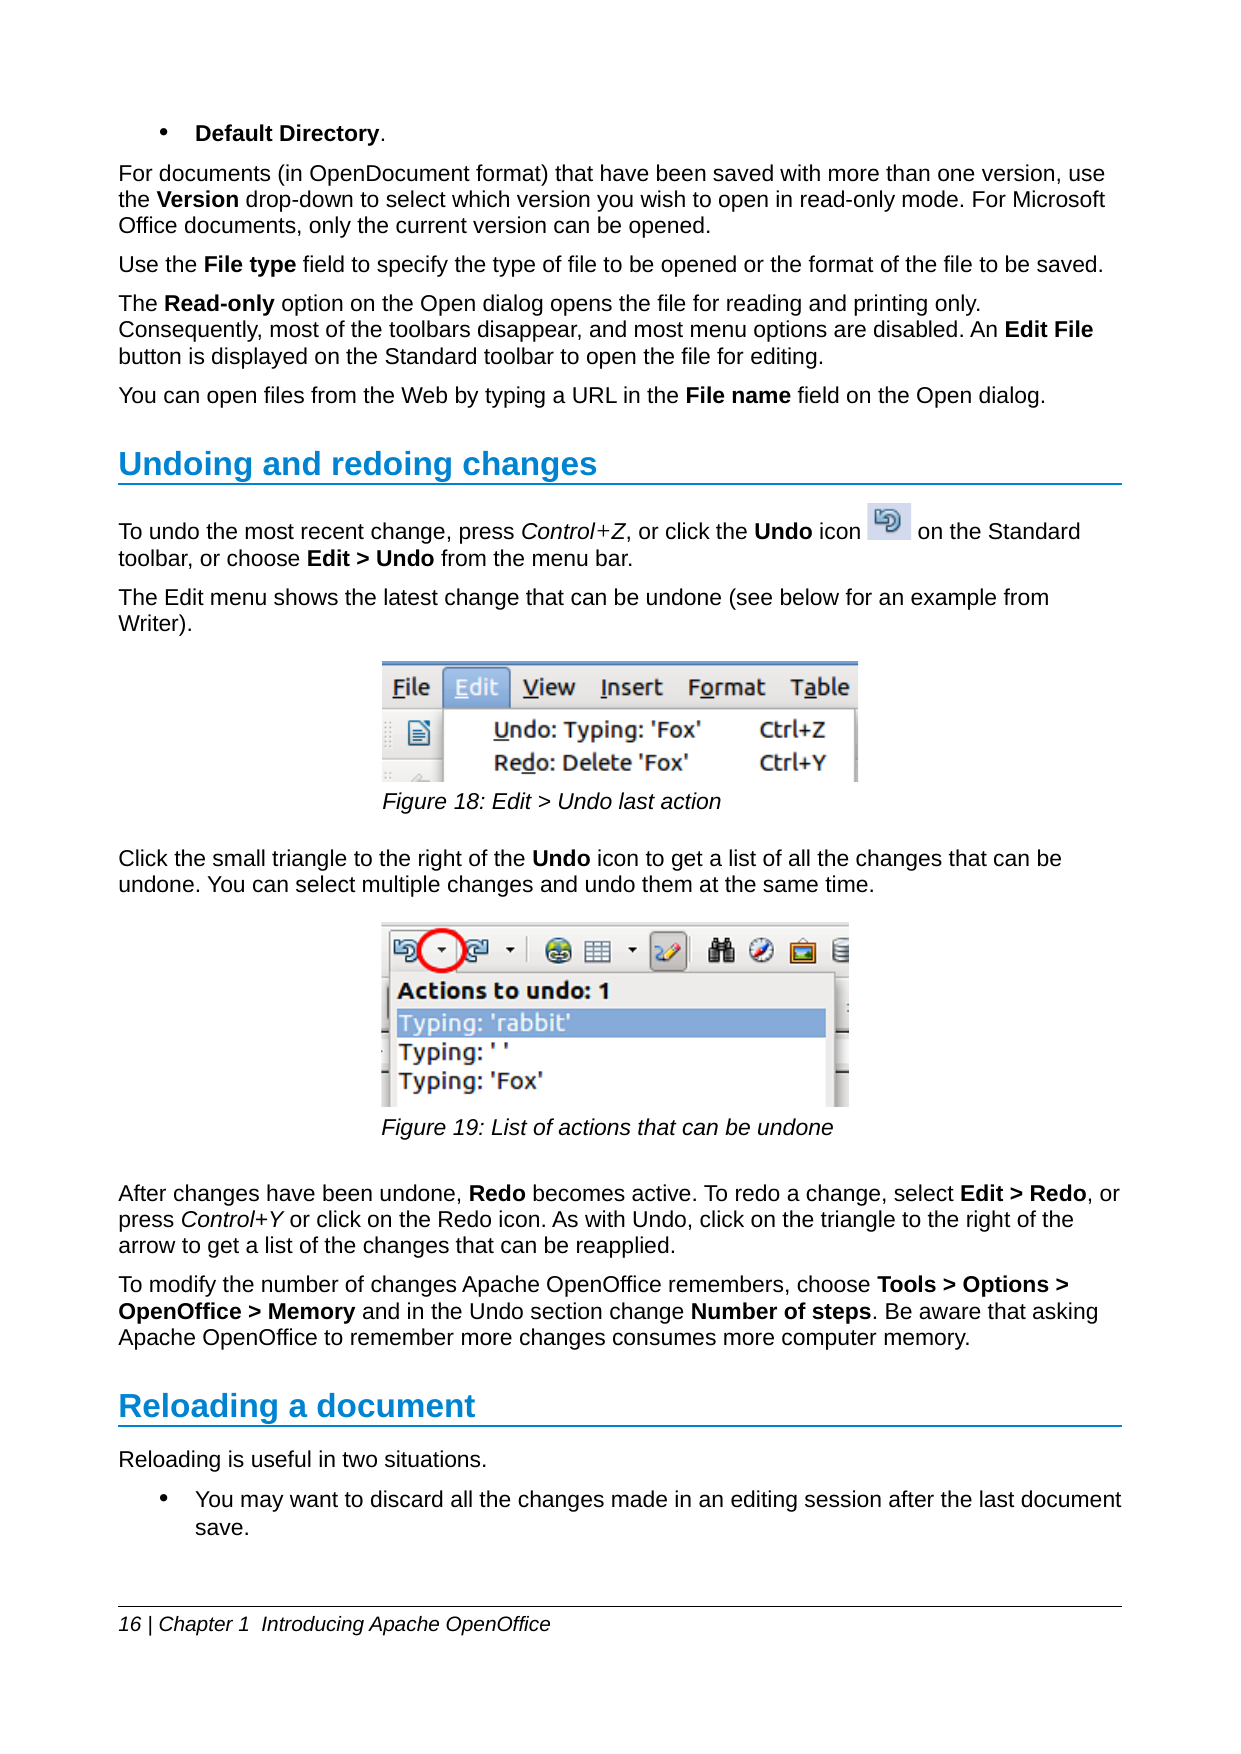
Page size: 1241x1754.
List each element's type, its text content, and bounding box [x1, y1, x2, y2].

text Figure 18: Edit > Undo last action [382, 788, 858, 814]
text Use the File type field to specify the type of file to be opened or the format of the file to be saved. [118, 251, 1122, 278]
list You may want to discard all the changes made in an editing session after the last document save. [156, 1485, 1122, 1540]
text You can open files from the Web by typing a URL in the File name field on the Open dialog. [118, 382, 1122, 408]
text Click the small triangle to the right of the Undo icon to get a list of all the changes that can be undone. You can select multiple changes and undo them at the same time. [118, 845, 1122, 897]
text After changes have been undone, Redo becomes active. To redo a change, select Edit > Redo, or press Control+Y or click on the Redo icon. As with Undo, click on the triangle to the right of the arrow to get a list of the changes that can be reapplied. [118, 1180, 1122, 1259]
picture [867, 503, 912, 540]
text Reloading is useful in two situations. [118, 1446, 1122, 1472]
text The Edit menu shows the latest change that can be undone (see below for an example from Writer). [118, 584, 1122, 636]
subtitle Undoing and redoing changes [118, 444, 1122, 483]
picture [381, 922, 849, 1107]
text Figure 19: List of actions that can be undone [381, 1113, 859, 1140]
text To undo the most recent change, press Control+Z, or click the Undo icon on the Standard toolbar, or choose Edit > Undo from the menu bar. [118, 503, 1122, 571]
text To modify the number of changes Apache OpenOffice remembers, choose Tools > Options > OpenOffice > Memory and in the Undo section change Number of steps. Be aware that asking Apache OpenOffice to remember more changes consumes more computer memory. [118, 1271, 1122, 1350]
subtitle Reloading a document [118, 1386, 1122, 1425]
picture [382, 661, 859, 782]
list Default Directory. [156, 118, 1122, 147]
text For documents (in OpenDocument format) that have been saved with more than one version, use the Version drop-down to select which version you wish to open in read-only mode. For Microsoft Office documents, only the current version can be opened. [118, 160, 1122, 239]
text The Read-only option on the Open dialog opens the file for reading and printing only. Consequently, most of the toolbars disappear, and most menu options are disabled. An Edit File button is displayed on the Standard toolbar to open the file for editing. [118, 290, 1122, 369]
